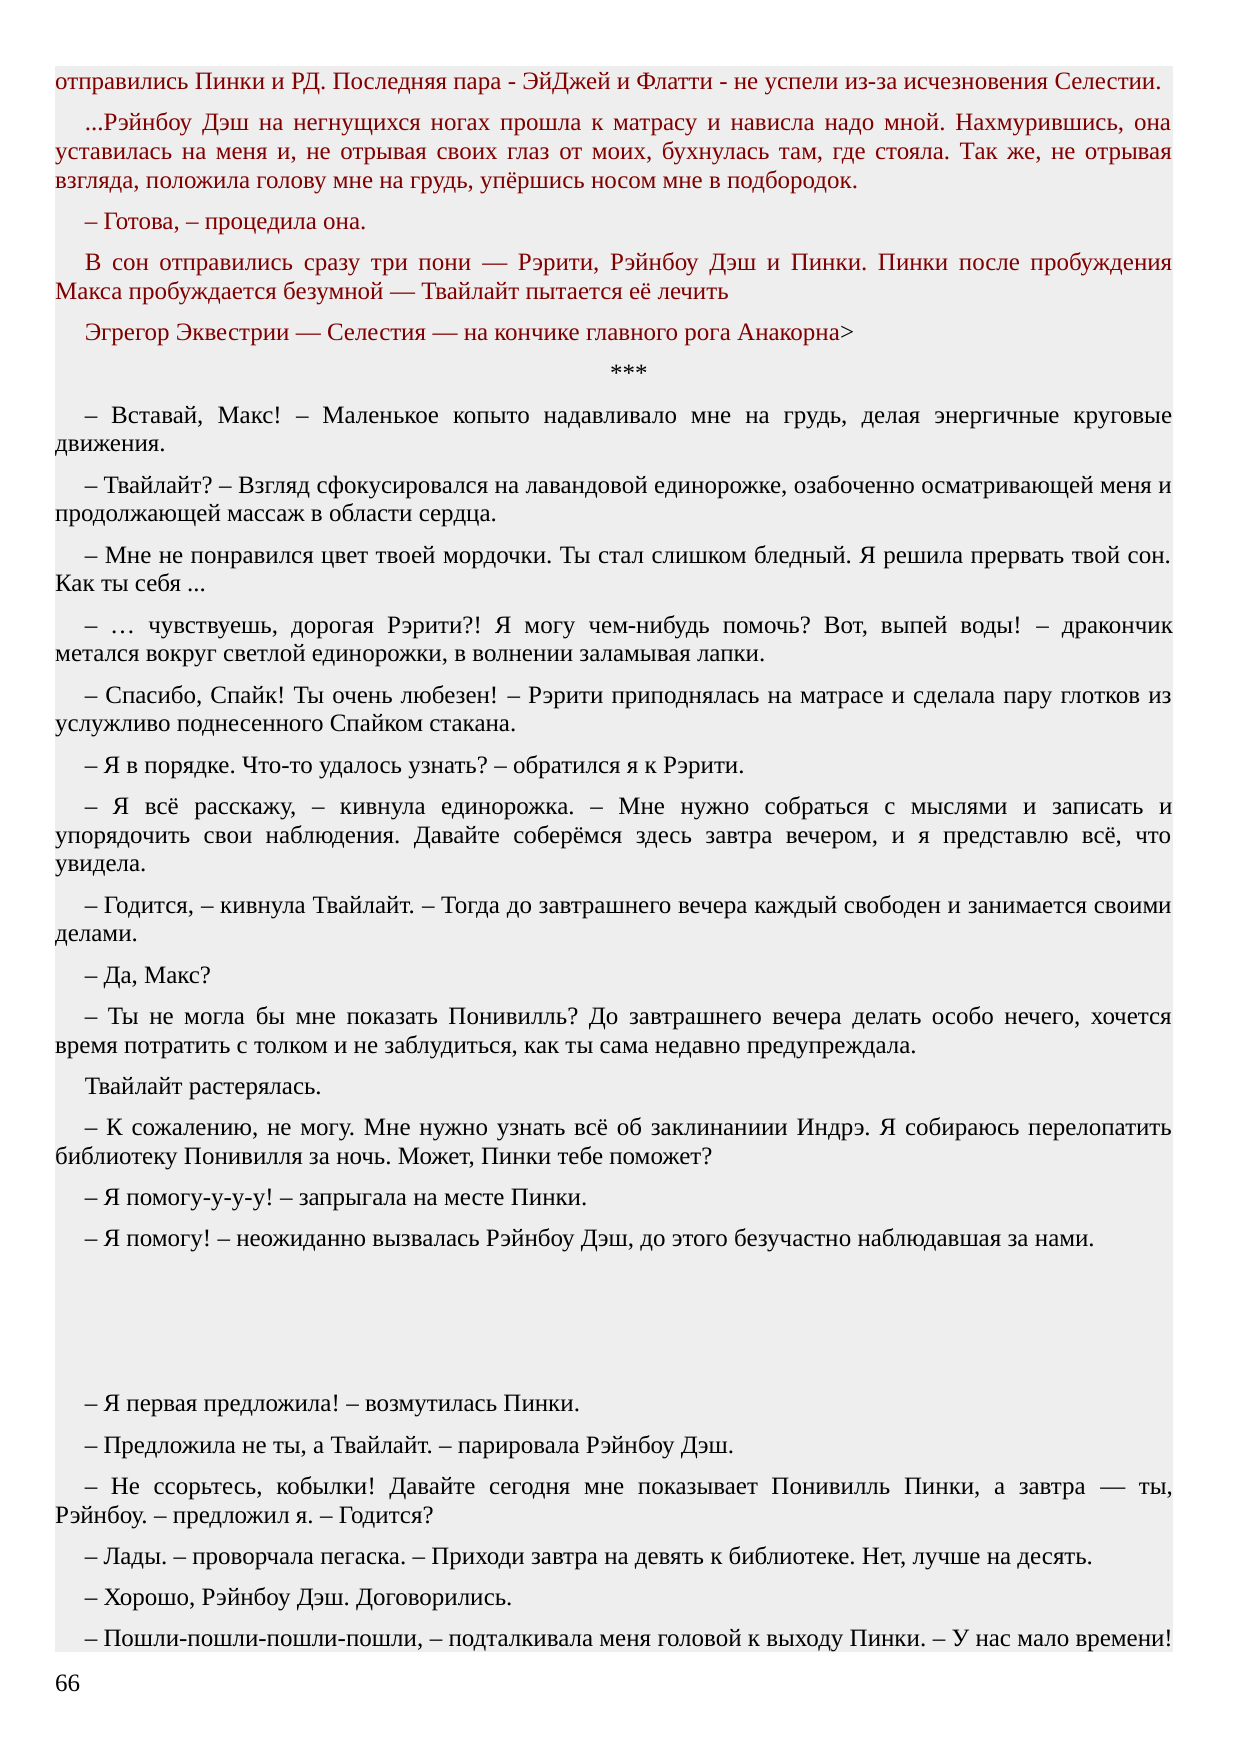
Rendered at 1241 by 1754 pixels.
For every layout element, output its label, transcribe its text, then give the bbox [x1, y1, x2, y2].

text – Я первая предложила! – возмутилась Пинки. [55, 1388, 1173, 1417]
text – Твайлайт? – Взгляд сфокусировался на лавандовой единорожке, озабоченно осматривающей меня и продолжающей массаж в области сердца. [55, 470, 1173, 527]
text – Готова, – процедила она. [55, 206, 1173, 235]
text Твайлайт растерялась. [55, 1071, 1173, 1100]
text – Да, Макс? [55, 960, 1173, 988]
text отправились Пинки и РД. Последняя пара - ЭйДжей и Флатти - не успели из-за исчезновения Селестии. [55, 66, 1173, 95]
text – Мне не понравился цвет твоей мордочки. Ты стал слишком бледный. Я решила прервать твой сон. Как ты себя ... [55, 540, 1173, 597]
text – Хорошо, Рэйнбоу Дэш. Договорились. [55, 1582, 1173, 1611]
text – Ты не могла бы мне показать Понивилль? До завтрашнего вечера делать особо нечего, хочется время потратить с толком и не заблудиться, как ты сама недавно предупреждала. [55, 1001, 1173, 1058]
text – Пошли-пошли-пошли-пошли, – подталкивала меня головой к выходу Пинки. – У нас мало времени! [55, 1623, 1173, 1652]
text – Спасибо, Спайк! Ты очень любезен! – Рэрити приподнялась на матрасе и сделала пару глотков из услужливо поднесенного Спайком стакана. [55, 680, 1173, 737]
text – Предложила не ты, а Твайлайт. – парировала Рэйнбоу Дэш. [55, 1430, 1173, 1458]
text – Вставай, Макс! – Маленькое копыто надавливало мне на грудь, делая энергичные круговые движения. [55, 400, 1173, 457]
text – Я в порядке. Что-то удалось узнать? – обратился я к Рэрити. [55, 750, 1173, 778]
text – Я всё расскажу, – кивнула единорожка. – Мне нужно собраться с мыслями и записать и упорядочить свои наблюдения. Давайте соберёмся здесь завтра вечером, и я представлю всё, что увидела. [55, 791, 1173, 877]
text – Годится, – кивнула Твайлайт. – Тогда до завтрашнего вечера каждый свободен и занимается своими делами. [55, 890, 1173, 947]
text – К сожалению, не могу. Мне нужно узнать всё об заклинаниии Индрэ. Я собираюсь перелопатить библиотеку Понивилля за ночь. Может, Пинки тебе поможет? [55, 1112, 1173, 1170]
text Эгрегор Эквестрии — Селестия — на кончике главного рога Анакорна> [55, 317, 1173, 346]
text В сон отправились сразу три пони — Рэрити, Рэйнбоу Дэш и Пинки. Пинки после пробуждения Макса пробуждается безумной — Твайлайт пытается её лечить [55, 247, 1173, 305]
text – Я помогу! – неожиданно вызвалась Рэйнбоу Дэш, до этого безучастно наблюдавшая за нами. [55, 1223, 1173, 1252]
text ...Рэйнбоу Дэш на негнущихся ногах прошла к матрасу и нависла надо мной. Нахмурившись, она уставилась на меня и, не отрывая своих глаз от моих, бухнулась там, где стояла. Так же, не отрывая взгляда, положила голову мне на грудь, упёршись носом мне в подбородок. [55, 107, 1173, 193]
text *** [55, 358, 1173, 387]
text – Я помогу-у-у-у! – запрыгала на месте Пинки. [55, 1182, 1173, 1211]
text – Лады. – проворчала пегаска. – Приходи завтра на девять к библиотеке. Нет, лучше на десять. [55, 1541, 1173, 1570]
text – Не ссорьтесь, кобылки! Давайте сегодня мне показывает Понивилль Пинки, а завтра — ты, Рэйнбоу. – предложил я. – Годится? [55, 1471, 1173, 1528]
text – … чувствуешь, дорогая Рэрити?! Я могу чем-нибудь помочь? Вот, выпей воды! – дракончик метался вокруг светлой единорожки, в волнении заламывая лапки. [55, 610, 1173, 667]
